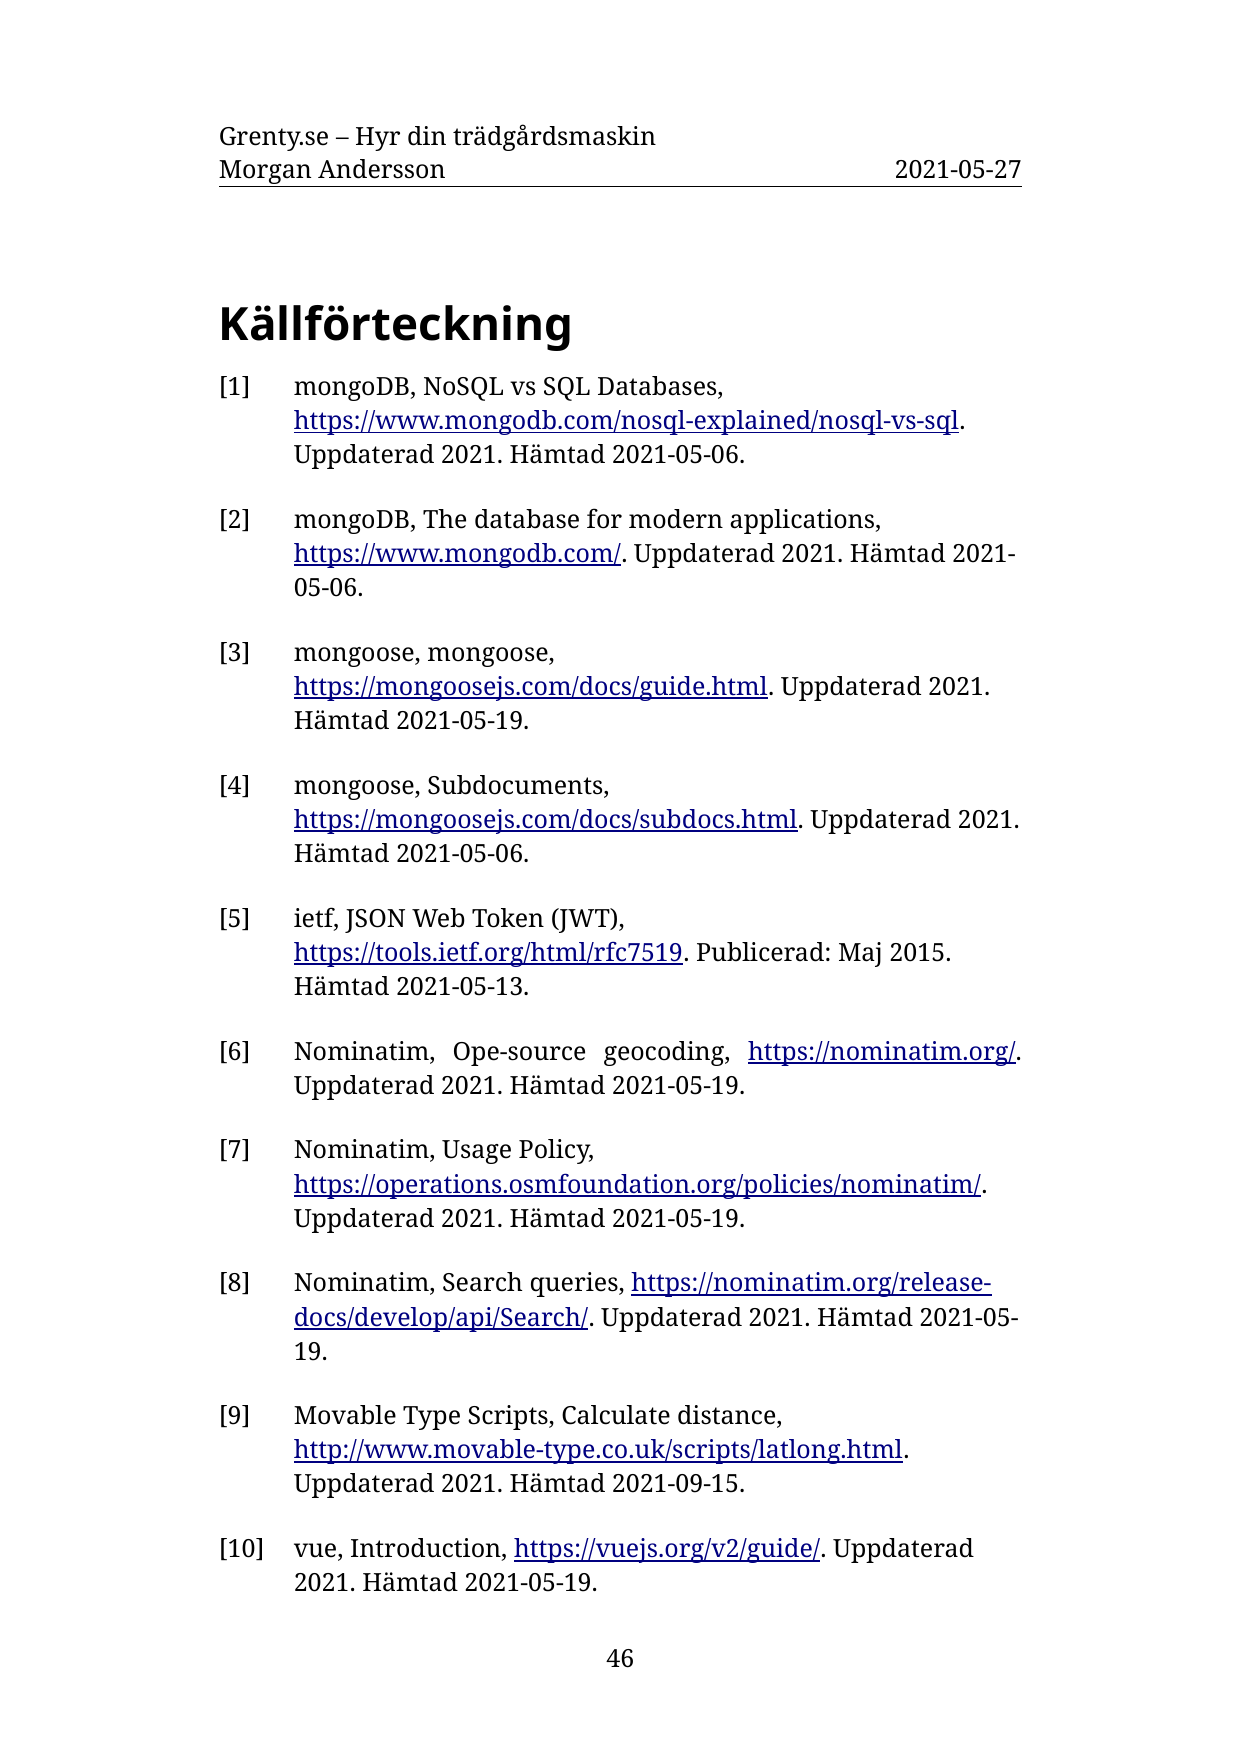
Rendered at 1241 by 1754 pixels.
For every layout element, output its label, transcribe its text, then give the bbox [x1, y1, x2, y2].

list Movable Type Scripts, Calculate distance, http://www.movable-type.co.uk/scripts/latlong.html. Uppdaterad 2021. Hämtad 2021-09-15. [218, 1398, 1022, 1500]
subtitle Källförteckning [218, 291, 1022, 353]
list mongoose, Subdocuments, https://mongoosejs.com/docs/subdocs.html. Uppdaterad 2021. Hämtad 2021-05-06. [218, 767, 1022, 870]
list vue, Introduction, https://vuejs.org/v2/guide/. Uppdaterad 2021. Hämtad 2021-05-19. [218, 1531, 1022, 1599]
list Nominatim, Search queries, https://nominatim.org/release-docs/develop/api/Search/. Uppdaterad 2021. Hämtad 2021-05-19. [218, 1265, 1022, 1367]
list mongoose, mongoose, https://mongoosejs.com/docs/guide.html. Uppdaterad 2021. Hämtad 2021-05-19. [218, 634, 1022, 737]
list mongoDB, NoSQL vs SQL Databases, https://www.mongodb.com/nosql-explained/nosql-vs-sql. Uppdaterad 2021. Hämtad 2021-05-06. [218, 369, 1022, 471]
list Nominatim, Usage Policy, https://operations.osmfoundation.org/policies/nominatim/. Uppdaterad 2021. Hämtad 2021-05-19. [218, 1132, 1022, 1234]
list ietf, JSON Web Token (JWT), https://tools.ietf.org/html/rfc7519. Publicerad: Maj 2015. Hämtad 2021-05-13. [218, 900, 1022, 1003]
list mongoDB, The database for modern applications, https://www.mongodb.com/. Uppdaterad 2021. Hämtad 2021-05-06. [218, 502, 1022, 604]
list Nominatim, Ope-source geocoding, https://nominatim.org/. Uppdaterad 2021. Hämtad 2021-05-19. [218, 1033, 1022, 1101]
